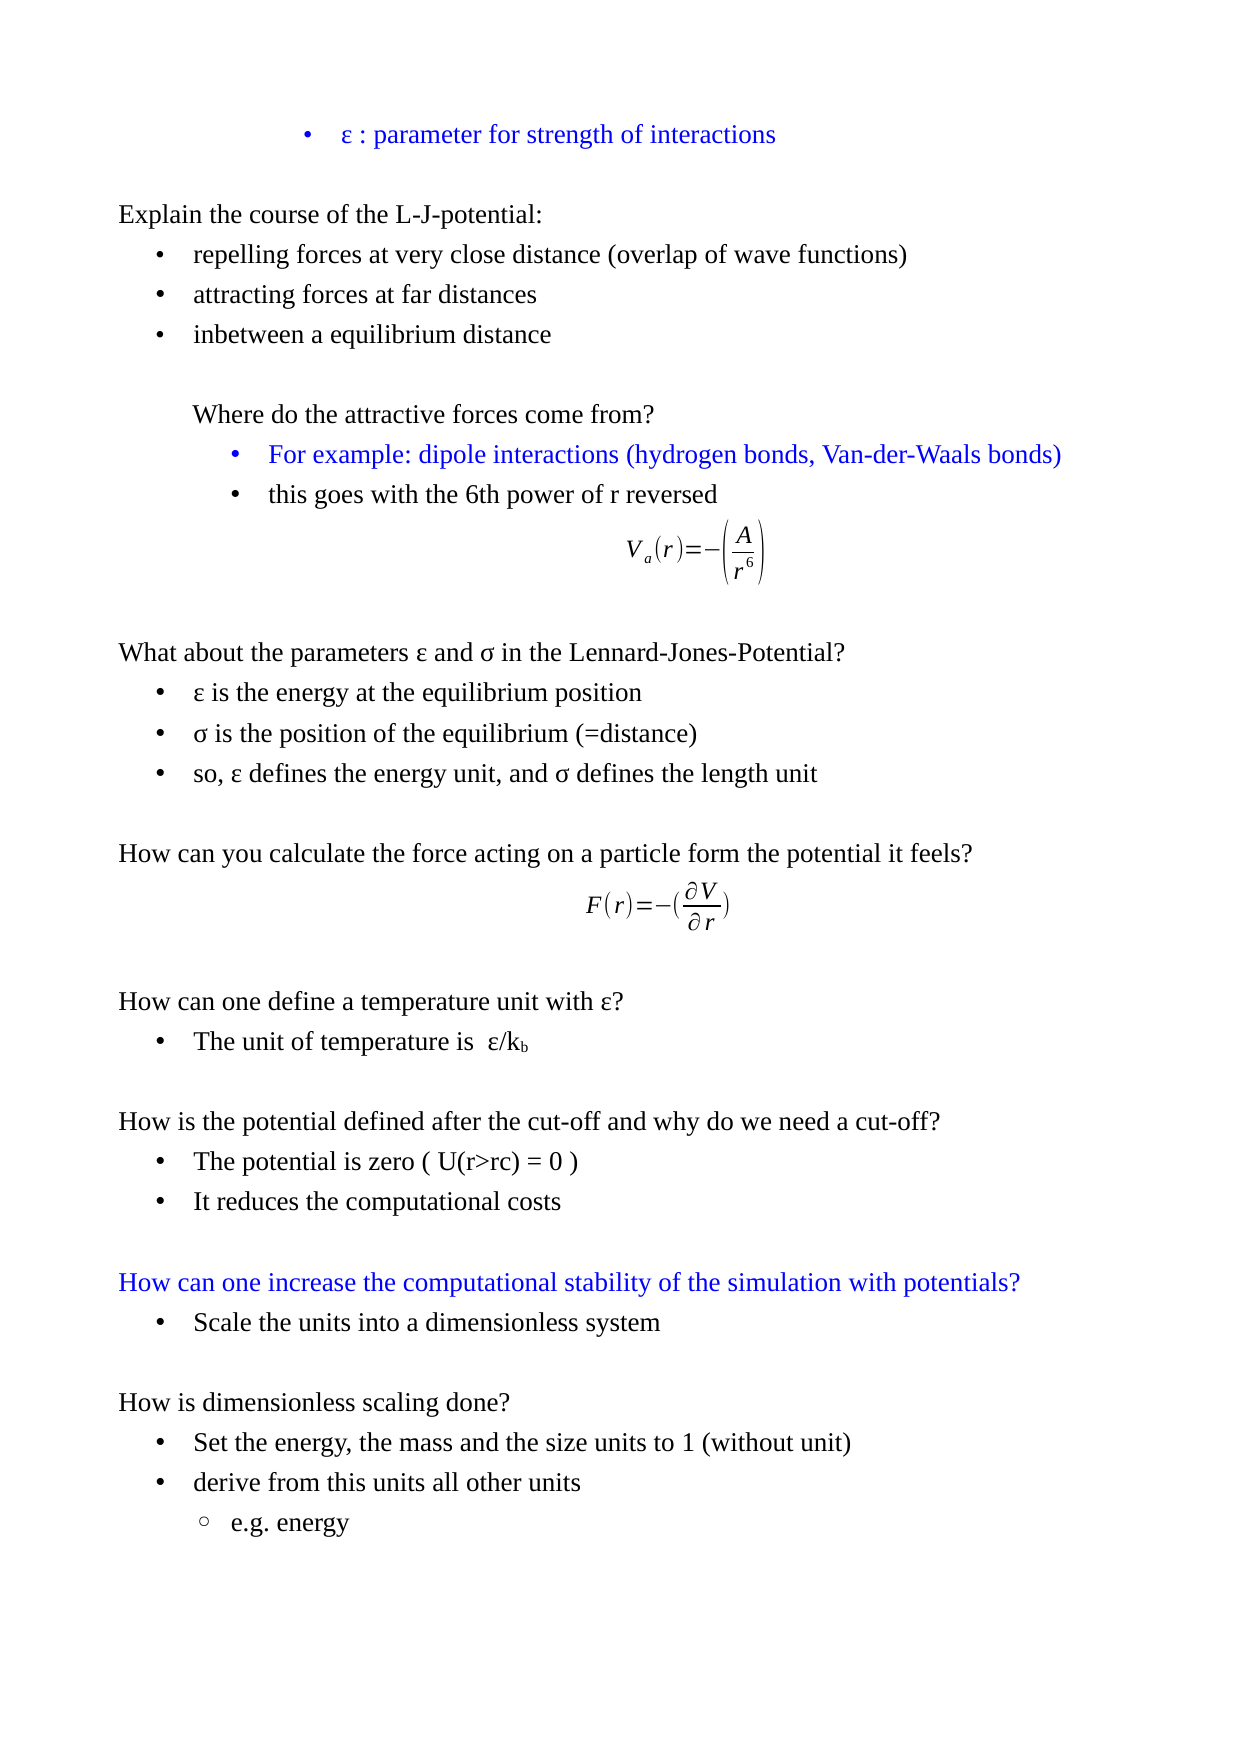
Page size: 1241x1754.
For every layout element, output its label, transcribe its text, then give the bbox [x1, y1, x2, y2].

list ε is the energy at the equilibrium position [156, 677, 1122, 708]
text What about the parameters ε and σ in the Lennard-Jones-Potential? [118, 637, 1122, 668]
text How can one increase the computational stability of the simulation with potentials? [118, 1266, 1122, 1297]
text How can one define a temperature unit with ε? [118, 985, 1122, 1016]
list Scale the units into a dimensionless system [156, 1306, 1122, 1337]
text How is the potential defined after the cut-off and why do we need a cut-off? [118, 1105, 1122, 1136]
text How is dimensionless scaling done? [118, 1386, 1122, 1417]
text How can you calculate the force acting on a particle form the potential it feels? [118, 837, 1122, 868]
list It reduces the computational costs [156, 1185, 1122, 1217]
list repelling forces at very close distance (overlap of wave functions) [156, 238, 1122, 269]
list ε : parameter for strength of interactions [303, 118, 1122, 149]
list The potential is zero ( U(r>rc) = 0 ) [156, 1145, 1122, 1176]
list For example: dipole interactions (hydrogen bonds, Van-der-Waals bonds) [231, 438, 1122, 469]
list σ is the position of the equilibrium (=distance) [156, 717, 1122, 748]
list Set the energy, the mass and the size units to 1 (without unit) [156, 1426, 1122, 1457]
list The unit of temperature is ε/kb [156, 1025, 1122, 1056]
text Explain the course of the L-J-potential: [118, 198, 1122, 229]
list derive from this units all other units [156, 1466, 1122, 1497]
text Where do the attractive forces come from? [118, 398, 1122, 429]
list inbetween a equilibrium distance [156, 318, 1122, 349]
list this goes with the 6th power of r reversed [231, 478, 1122, 510]
list attracting forces at far distances [156, 278, 1122, 309]
list e.g. energy [193, 1506, 1122, 1537]
list so, ε defines the energy unit, and σ defines the length unit [156, 757, 1122, 788]
